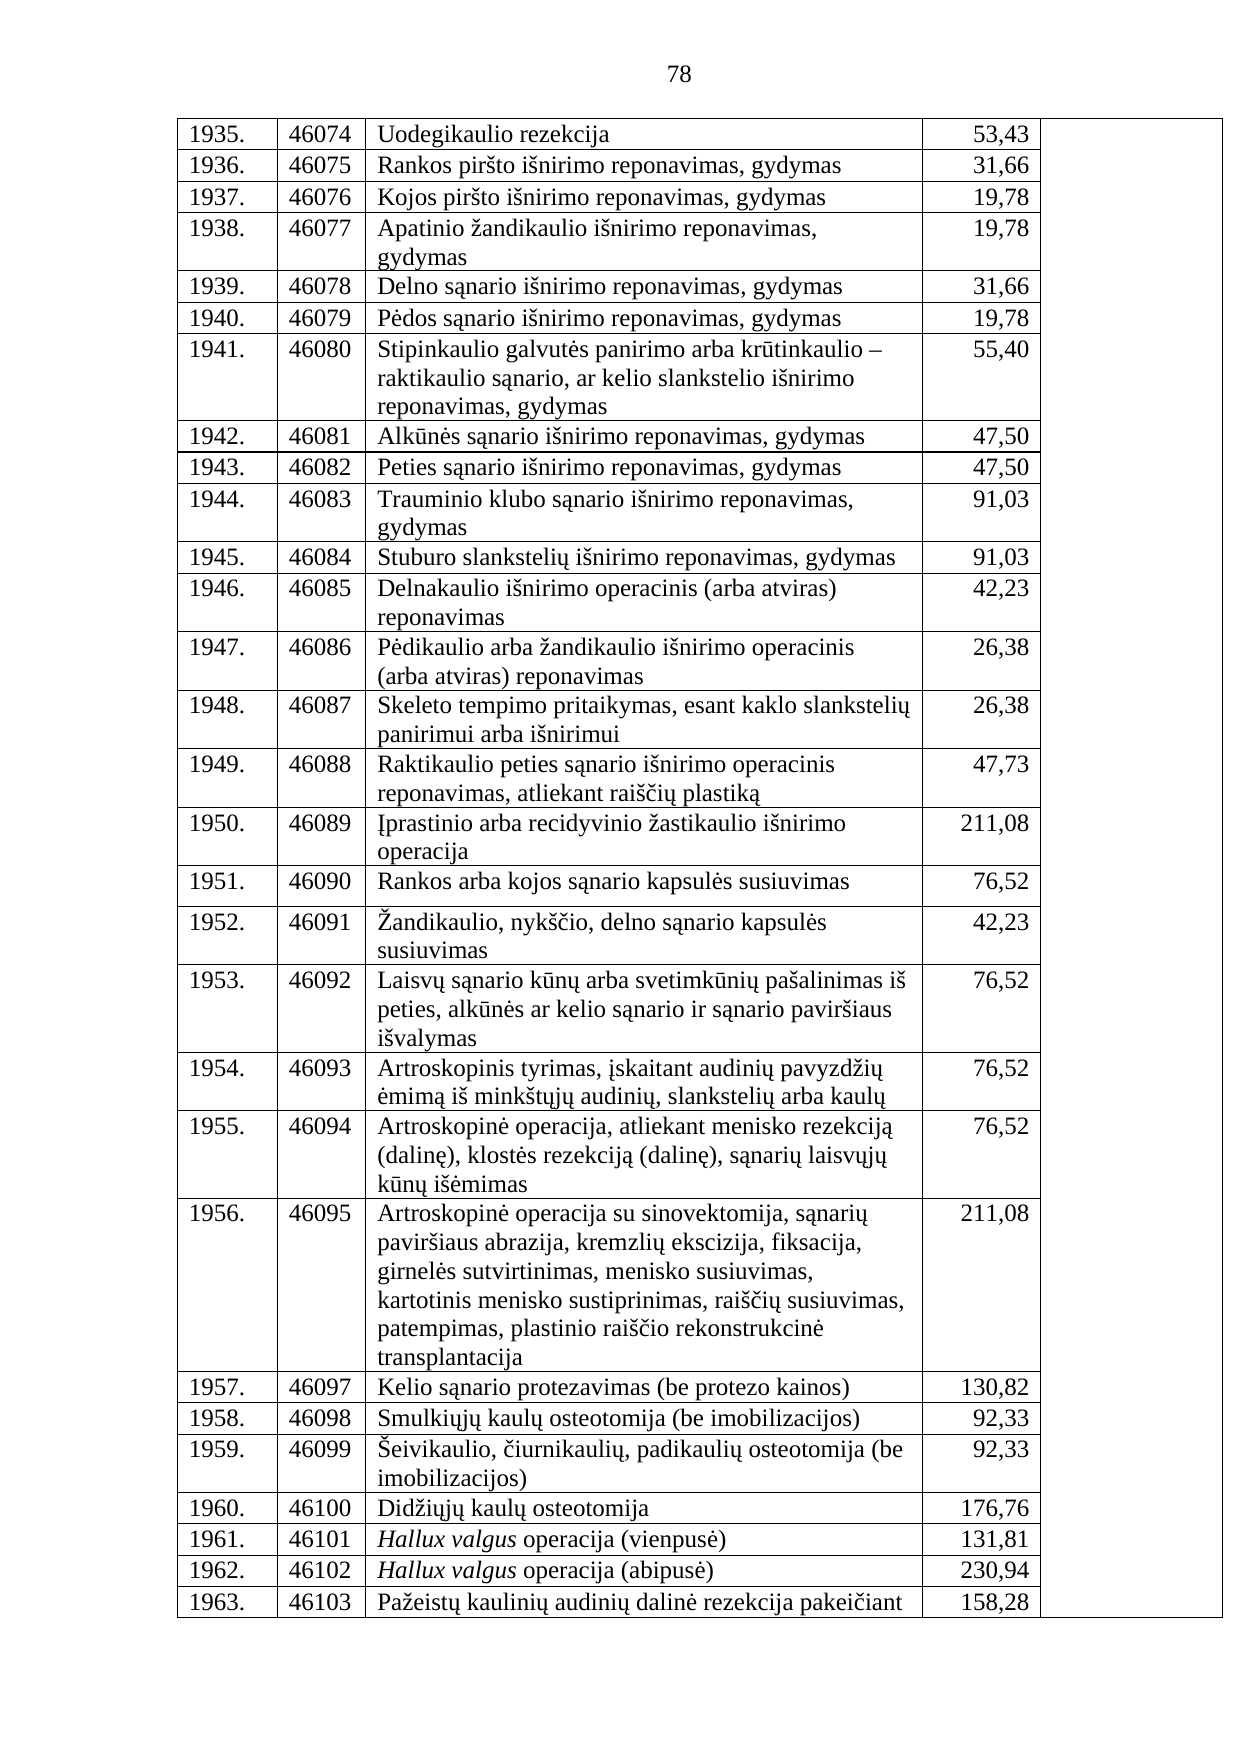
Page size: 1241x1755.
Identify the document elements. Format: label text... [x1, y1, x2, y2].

table_cell Pėdos sąnario išnirimo reponavimas, gydymas [366, 303, 922, 333]
table_cell 1956. [178, 1199, 277, 1371]
table_cell Artroskopinis tyrimas, įskaitant audinių pavyzdžių ėmimą iš minkštųjų audinių, slankstelių arba kaulų [366, 1053, 922, 1110]
table_cell 76,52 [923, 965, 1040, 1052]
table_cell 1945. [178, 542, 277, 572]
table_cell 1943. [178, 453, 277, 483]
table_cell 1957. [178, 1372, 277, 1402]
table_cell 176,76 [923, 1493, 1040, 1523]
table_cell Uodegikaulio rezekcija [366, 119, 922, 149]
table_cell Raktikaulio peties sąnario išnirimo operacinis reponavimas, atliekant raiščių plastiką [366, 749, 922, 807]
table_cell Rankos piršto išnirimo reponavimas, gydymas [366, 150, 922, 181]
table_cell 76,52 [923, 866, 1040, 906]
table_cell 46078 [278, 271, 365, 302]
table_cell 46075 [278, 150, 365, 181]
table_cell 19,78 [923, 182, 1040, 212]
table_cell 76,52 [923, 1111, 1040, 1197]
table_cell 46076 [278, 182, 365, 212]
table_cell 19,78 [923, 213, 1040, 270]
table_cell Pėdikaulio arba žandikaulio išnirimo operacinis (arba atviras) reponavimas [366, 632, 922, 689]
table_cell 46079 [278, 303, 365, 333]
table_cell 91,03 [923, 542, 1040, 572]
table_cell Hallux valgus operacija (abipusė) [366, 1556, 922, 1586]
table_cell Smulkiųjų kaulų osteotomija (be imobilizacijos) [366, 1403, 922, 1433]
table_cell 26,38 [923, 632, 1040, 689]
table_cell Didžiųjų kaulų osteotomija [366, 1493, 922, 1523]
table_cell 46090 [278, 866, 365, 906]
table_cell Alkūnės sąnario išnirimo reponavimas, gydymas [366, 421, 922, 451]
table_cell 1937. [178, 182, 277, 212]
table_cell Hallux valgus operacija (vienpusė) [366, 1524, 922, 1554]
table_cell 46080 [278, 334, 365, 420]
table_cell 46089 [278, 808, 365, 865]
table_cell 1955. [178, 1111, 277, 1197]
table_cell 1949. [178, 749, 277, 807]
table_cell 1950. [178, 808, 277, 865]
table_cell 1953. [178, 965, 277, 1052]
table_cell 1940. [178, 303, 277, 333]
table_cell 211,08 [923, 1199, 1040, 1371]
table_cell 46084 [278, 542, 365, 572]
table_cell 46102 [278, 1556, 365, 1586]
table_cell 1942. [178, 421, 277, 451]
table_cell Stipinkaulio galvutės panirimo arba krūtinkaulio – raktikaulio sąnario, ar kelio slankstelio išnirimo reponavimas, gydymas [366, 334, 922, 420]
table_cell 46081 [278, 421, 365, 451]
table_cell Įprastinio arba recidyvinio žastikaulio išnirimo operacija [366, 808, 922, 865]
table_cell 211,08 [923, 808, 1040, 865]
table_cell 1939. [178, 271, 277, 302]
table_cell 1948. [178, 691, 277, 748]
table_cell 46093 [278, 1053, 365, 1110]
table_cell 46098 [278, 1403, 365, 1433]
table_cell 92,33 [923, 1403, 1040, 1433]
table_cell 76,52 [923, 1053, 1040, 1110]
table_cell Rankos arba kojos sąnario kapsulės susiuvimas [366, 866, 922, 906]
table_cell 1935. [178, 119, 277, 149]
table_cell 130,82 [923, 1372, 1040, 1402]
table_cell 46083 [278, 484, 365, 541]
table_cell 131,81 [923, 1524, 1040, 1554]
table_cell 42,23 [923, 574, 1040, 631]
table_cell 53,43 [923, 119, 1040, 149]
table_cell 46086 [278, 632, 365, 689]
table_cell Šeivikaulio, čiurnikaulių, padikaulių osteotomija (be imobilizacijos) [366, 1435, 922, 1492]
table_cell 26,38 [923, 691, 1040, 748]
table_cell 1960. [178, 1493, 277, 1523]
table_cell [1041, 119, 1222, 1617]
table_cell Žandikaulio, nykščio, delno sąnario kapsulės susiuvimas [366, 907, 922, 964]
table_cell 46087 [278, 691, 365, 748]
table_cell 46103 [278, 1587, 365, 1617]
table_cell Delnakaulio išnirimo operacinis (arba atviras) reponavimas [366, 574, 922, 631]
table_cell 1961. [178, 1524, 277, 1554]
table_cell 46091 [278, 907, 365, 964]
table_cell 46092 [278, 965, 365, 1052]
table_cell Artroskopinė operacija su sinovektomija, sąnarių paviršiaus abrazija, kremzlių ekscizija, fiksacija, girnelės sutvirtinimas, menisko susiuvimas, kartotinis menisko sustiprinimas, raiščių susiuvimas, patempimas, plastinio raiščio rekonstrukcinė transplantacija [366, 1199, 922, 1371]
table_cell Apatinio žandikaulio išnirimo reponavimas, gydymas [366, 213, 922, 270]
table_cell 92,33 [923, 1435, 1040, 1492]
table_cell 158,28 [923, 1587, 1040, 1617]
table_cell 46097 [278, 1372, 365, 1402]
table_cell Peties sąnario išnirimo reponavimas, gydymas [366, 453, 922, 483]
table_cell 1947. [178, 632, 277, 689]
table_cell Delno sąnario išnirimo reponavimas, gydymas [366, 271, 922, 302]
table_cell 46100 [278, 1493, 365, 1523]
table_cell 1944. [178, 484, 277, 541]
table_cell 31,66 [923, 271, 1040, 302]
table_cell 1941. [178, 334, 277, 420]
table_cell 1951. [178, 866, 277, 906]
table_cell Artroskopinė operacija, atliekant menisko rezekciją (dalinę), klostės rezekciją (dalinę), sąnarių laisvųjų kūnų išėmimas [366, 1111, 922, 1197]
table_cell 46082 [278, 453, 365, 483]
table_cell 46074 [278, 119, 365, 149]
table_cell 42,23 [923, 907, 1040, 964]
table_cell Trauminio klubo sąnario išnirimo reponavimas, gydymas [366, 484, 922, 541]
table_cell Skeleto tempimo pritaikymas, esant kaklo slankstelių panirimui arba išnirimui [366, 691, 922, 748]
table_cell 230,94 [923, 1556, 1040, 1586]
table_cell 46095 [278, 1199, 365, 1371]
table_cell 46077 [278, 213, 365, 270]
table_cell 1952. [178, 907, 277, 964]
table_cell 91,03 [923, 484, 1040, 541]
table_cell Pažeistų kaulinių audinių dalinė rezekcija pakeičiant [366, 1587, 922, 1617]
table_cell 47,50 [923, 421, 1040, 451]
table_cell 1963. [178, 1587, 277, 1617]
table_cell Kelio sąnario protezavimas (be protezo kainos) [366, 1372, 922, 1402]
table_cell 46099 [278, 1435, 365, 1492]
table_cell 46094 [278, 1111, 365, 1197]
table_cell Laisvų sąnario kūnų arba svetimkūnių pašalinimas iš peties, alkūnės ar kelio sąnario ir sąnario paviršiaus išvalymas [366, 965, 922, 1052]
table_cell 31,66 [923, 150, 1040, 181]
table_cell 46088 [278, 749, 365, 807]
table_cell 46101 [278, 1524, 365, 1554]
table_cell 46085 [278, 574, 365, 631]
table_cell 1946. [178, 574, 277, 631]
table_cell Kojos piršto išnirimo reponavimas, gydymas [366, 182, 922, 212]
table_cell 47,50 [923, 453, 1040, 483]
table_cell 1959. [178, 1435, 277, 1492]
table_cell 19,78 [923, 303, 1040, 333]
table_cell 1954. [178, 1053, 277, 1110]
table_cell 1936. [178, 150, 277, 181]
table_cell 1958. [178, 1403, 277, 1433]
table_cell 47,73 [923, 749, 1040, 807]
table_cell 1938. [178, 213, 277, 270]
table_cell 1962. [178, 1556, 277, 1586]
table_cell Stuburo slankstelių išnirimo reponavimas, gydymas [366, 542, 922, 572]
table_cell 55,40 [923, 334, 1040, 420]
